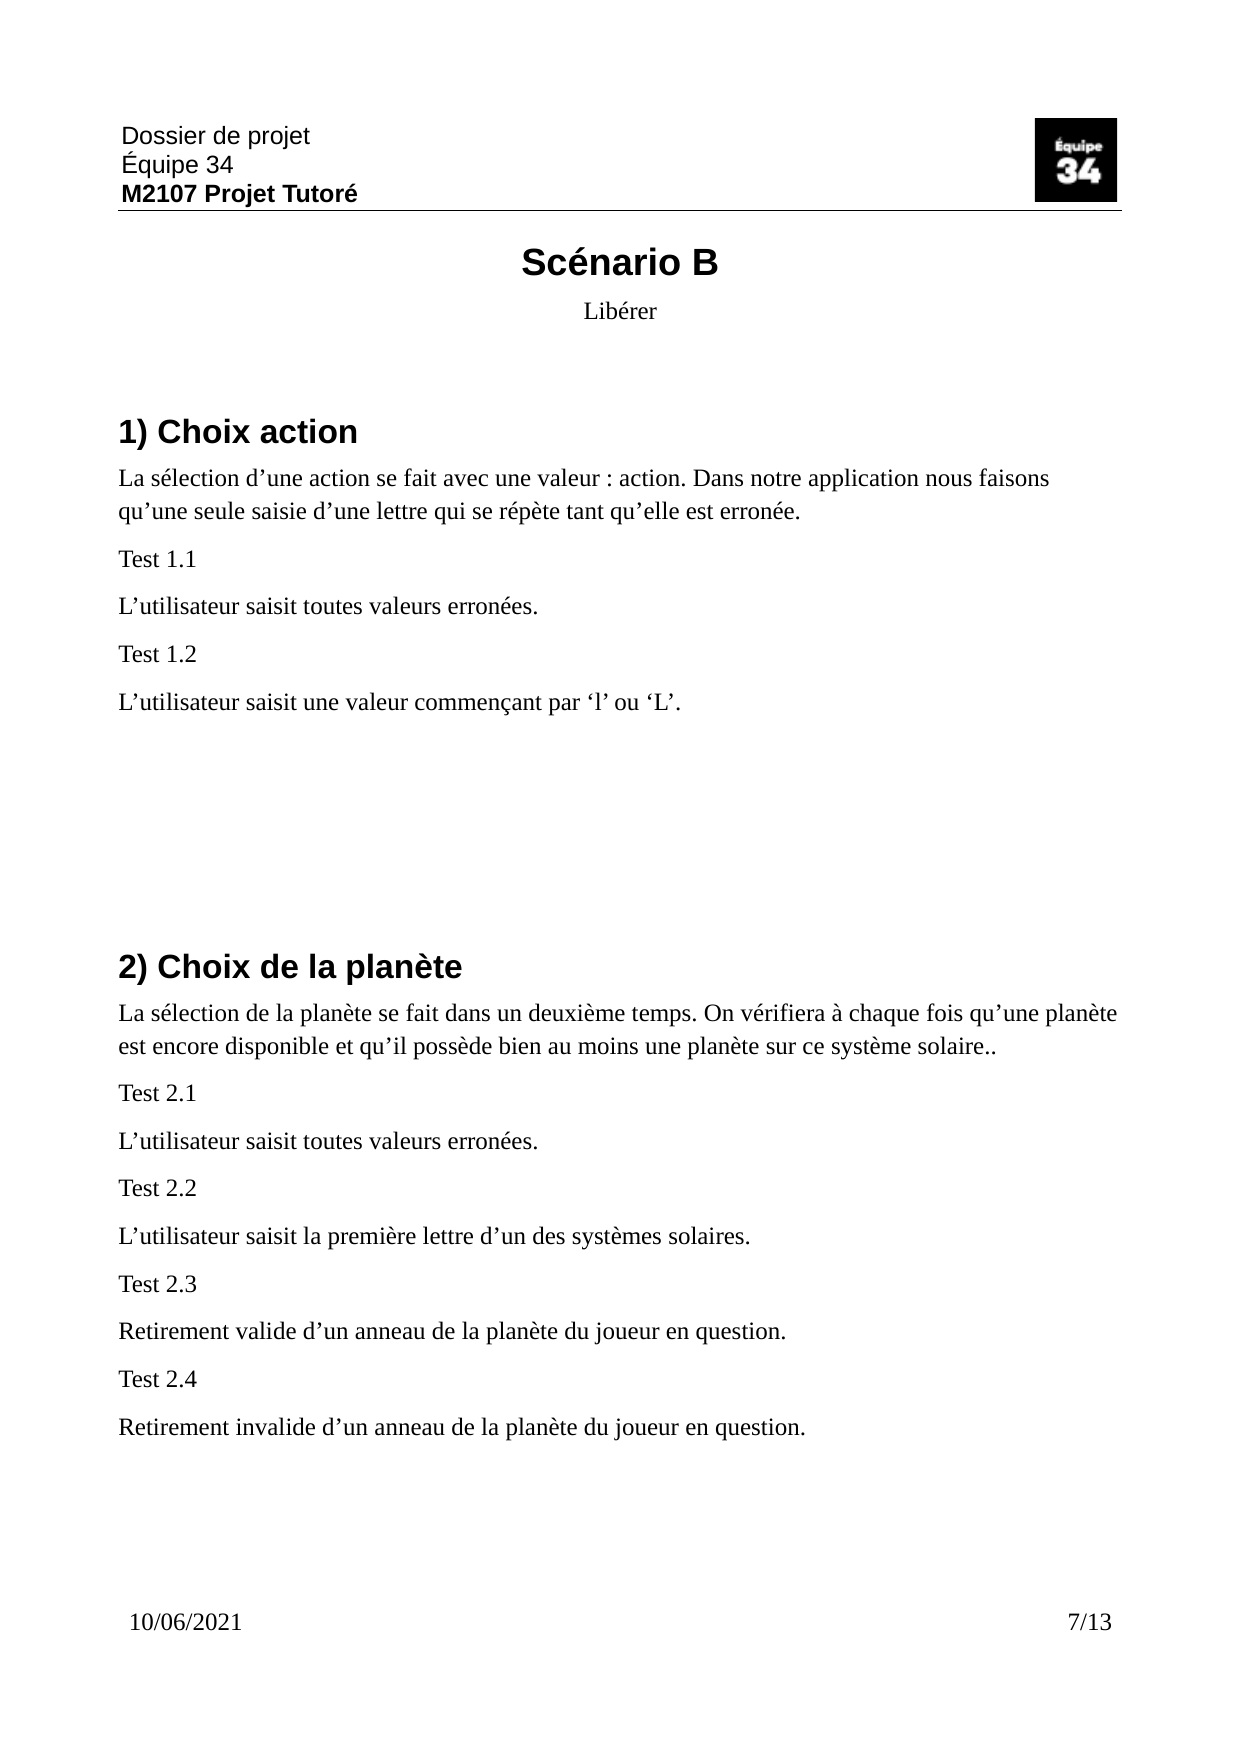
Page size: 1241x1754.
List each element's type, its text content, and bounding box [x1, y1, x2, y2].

text L’utilisateur saisit une valeur commençant par ‘l’ ou ‘L’. [118, 687, 1122, 715]
text La sélection d’une action se fait avec une valeur : action. Dans notre application nous faisons qu’une seule saisie d’une lettre qui se répète tant qu’elle est erronée. [118, 463, 1122, 525]
subtitle 1) Choix action [118, 412, 1122, 451]
text Test 1.2 [118, 639, 1122, 668]
picture [1034, 118, 1118, 202]
subtitle Scénario B [118, 240, 1122, 283]
text Retirement valide d’un anneau de la planète du joueur en question. [118, 1316, 1122, 1345]
text Test 1.1 [118, 544, 1122, 572]
text La sélection de la planète se fait dans un deuxième temps. On vérifiera à chaque fois qu’une planète est encore disponible et qu’il possède bien au moins une planète sur ce système solaire.. [118, 998, 1122, 1059]
text Test 2.2 [118, 1173, 1122, 1202]
subtitle 2) Choix de la planète [118, 947, 1122, 985]
text Test 2.3 [118, 1269, 1122, 1297]
text L’utilisateur saisit toutes valeurs erronées. [118, 1126, 1122, 1155]
text Libérer [118, 296, 1122, 325]
text Test 2.1 [118, 1078, 1122, 1107]
text L’utilisateur saisit toutes valeurs erronées. [118, 591, 1122, 620]
text L’utilisateur saisit la première lettre d’un des systèmes solaires. [118, 1221, 1122, 1250]
text Test 2.4 [118, 1364, 1122, 1393]
text Retirement invalide d’un anneau de la planète du joueur en question. [118, 1412, 1122, 1440]
